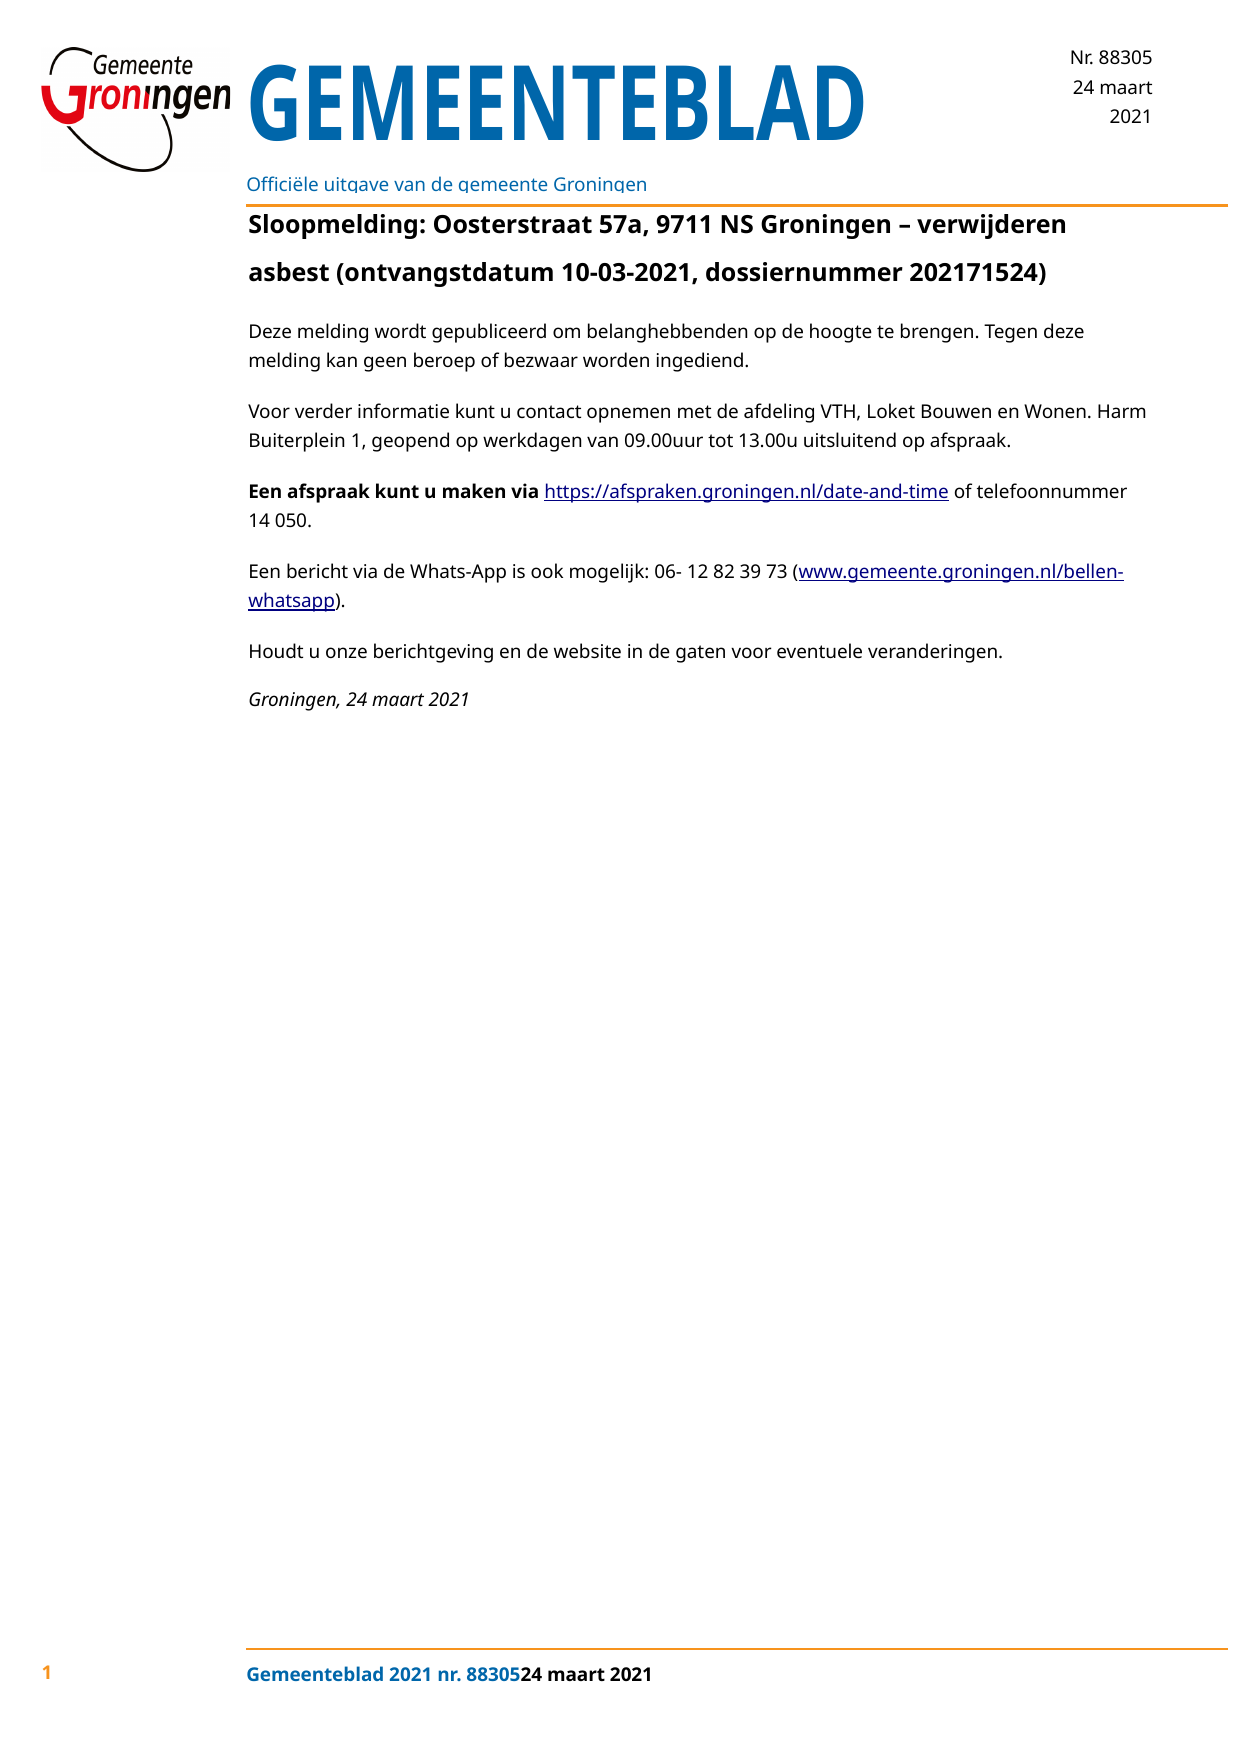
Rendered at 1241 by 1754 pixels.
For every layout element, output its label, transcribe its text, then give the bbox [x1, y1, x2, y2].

text Houdt u onze berichtgeving en de website in de gaten voor eventuele veranderingen. [248, 638, 1152, 664]
picture [41, 47, 231, 172]
text Sloopmelding: Oosterstraat 57a, 9711 NS Groningen – verwijderen asbest (ontvangstdatum 10-03-2021, dossiernummer 202171524) [248, 207, 1152, 288]
text Een bericht via de Whats-App is ook mogelijk: 06- 12 82 39 73 (www.gemeente.groningen.nl/bellen-whatsapp). [248, 558, 1152, 613]
text Voor verder informatie kunt u contact opnemen met de afdeling VTH, Loket Bouwen en Wonen. Harm Buiterplein 1, geopend op werkdagen van 09.00uur tot 13.00u uitsluitend op afspraak. [248, 398, 1152, 453]
text Deze melding wordt gepubliceerd om belanghebbenden op de hoogte te brengen. Tegen deze melding kan geen beroep of bezwaar worden ingediend. [248, 318, 1152, 373]
text Groningen, 24 maart 2021 [248, 686, 1152, 711]
text Een afspraak kunt u maken via https://afspraken.groningen.nl/date-and-time of telefoonnummer 14 050. [248, 478, 1152, 533]
